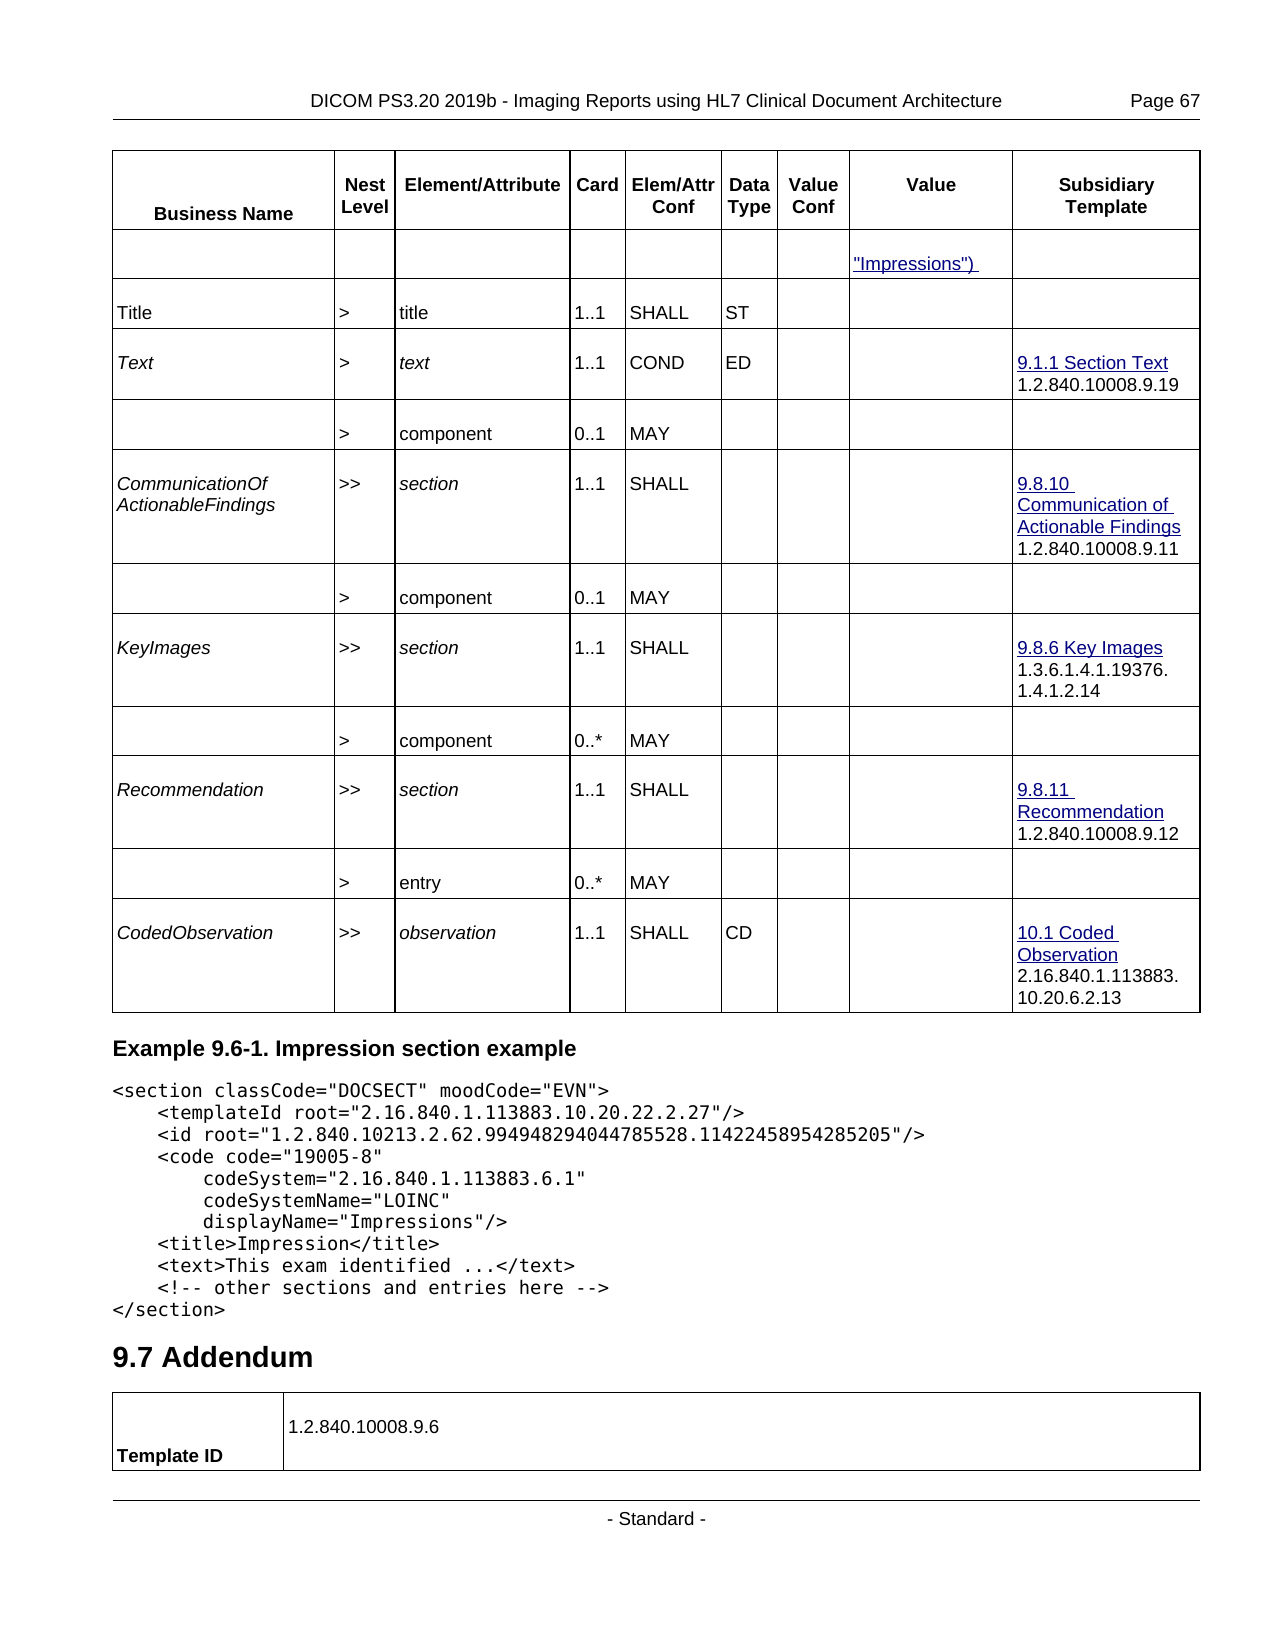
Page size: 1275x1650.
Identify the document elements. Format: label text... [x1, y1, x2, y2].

table_cell [722, 400, 777, 449]
table_header Card [571, 151, 625, 228]
table_cell >> [335, 614, 394, 706]
table_cell 9.8.6 Key Images 1.3.6.1.4.1.19376.​1.4.1.2.14 [1013, 614, 1199, 706]
table_cell 1..1 [571, 614, 625, 706]
table_cell [850, 450, 1012, 563]
table_cell >> [335, 450, 394, 563]
table_cell > [335, 400, 394, 449]
table_cell [850, 756, 1012, 848]
table_cell 1..1 [571, 279, 625, 328]
table_cell MAY [626, 707, 721, 755]
table_header Data Type [722, 151, 777, 228]
table_cell [1013, 279, 1199, 328]
table_cell > [335, 329, 394, 399]
table_cell CD [722, 899, 777, 1012]
table_cell [850, 849, 1012, 898]
table_cell > [335, 564, 394, 613]
table_cell [778, 329, 849, 399]
table_cell [850, 899, 1012, 1012]
table_cell Title [113, 279, 334, 328]
table_cell [571, 230, 625, 278]
table_cell Coded​Observation [113, 899, 334, 1012]
table_cell ST [722, 279, 777, 328]
table_cell 10.1 Coded Observation 2.16.840.1.113883.​10.20.6.2.13 [1013, 899, 1199, 1012]
table_cell [722, 230, 777, 278]
table_cell SHALL [626, 756, 721, 848]
table_cell [850, 707, 1012, 755]
table_cell [778, 564, 849, 613]
table_cell text [396, 329, 569, 399]
table_cell 1..1 [571, 899, 625, 1012]
table_cell 1..1 [571, 450, 625, 563]
table_cell [1013, 400, 1199, 449]
table_cell MAY [626, 400, 721, 449]
table_cell [722, 849, 777, 898]
table_header 1.2.840.10008.9.6 [284, 1393, 1199, 1470]
table_cell SHALL [626, 279, 721, 328]
table_cell [778, 756, 849, 848]
table_cell > [335, 849, 394, 898]
table_cell > [335, 707, 394, 755]
table_cell 0..* [571, 707, 625, 755]
table_cell >> [335, 899, 394, 1012]
text 9.7 Addendum [112, 1340, 1200, 1373]
table_cell [722, 564, 777, 613]
table_cell [113, 400, 334, 449]
table_cell [1013, 707, 1199, 755]
table_cell [778, 230, 849, 278]
table_cell Text [113, 329, 334, 399]
table_header Element/​Attribute [396, 151, 569, 228]
table_cell 9.8.11 Recommendation 1.2.840.10008.9.12 [1013, 756, 1199, 848]
table_cell [778, 614, 849, 706]
table_cell > [335, 279, 394, 328]
table_cell "Impressions") [850, 230, 1012, 278]
table_cell [113, 849, 334, 898]
table_cell [778, 450, 849, 563]
table_cell component [396, 564, 569, 613]
table_cell [396, 230, 569, 278]
table_cell [778, 400, 849, 449]
text <section classCode="DOCSECT" moodCode="EVN"> <templateId root="2.16.840.1.113883.10.20.22.2.27"/> <id root="1.2.840.10213.2.62.994948294044785528.11422458954285205"/> <code code="19005-8" codeSystem="2.16.840.1.113883.6.1" codeSystemName="LOINC" displayName="Impressions"/> <title>Impression</title> <text>This exam identified ...</text> <!-- other sections and entries here --> </section> [112, 1080, 1200, 1321]
table_cell 1..1 [571, 756, 625, 848]
table_cell component [396, 400, 569, 449]
table_cell [722, 614, 777, 706]
table_header Business Name [113, 151, 334, 228]
table_cell [850, 329, 1012, 399]
table_cell [850, 614, 1012, 706]
table_cell Recommendation [113, 756, 334, 848]
table_cell component [396, 707, 569, 755]
table_cell [778, 899, 849, 1012]
table_cell [1013, 230, 1199, 278]
table_cell 0..1 [571, 564, 625, 613]
table_header Value [850, 151, 1012, 228]
table_cell section [396, 614, 569, 706]
table_cell [850, 279, 1012, 328]
table_cell >> [335, 756, 394, 848]
table_cell [626, 230, 721, 278]
table_cell SHALL [626, 899, 721, 1012]
table_cell [722, 756, 777, 848]
table_header Subsidiary Template [1013, 151, 1199, 228]
table_cell section [396, 450, 569, 563]
table_cell 9.8.10 Communication of Actionable Findings 1.2.840.10008.9.11 [1013, 450, 1199, 563]
table_cell [722, 450, 777, 563]
table_cell [850, 400, 1012, 449]
text Example 9.6-1. Impression section example [112, 1036, 1200, 1062]
table_cell observation [396, 899, 569, 1012]
table_header Template ID [113, 1393, 283, 1470]
table_cell [335, 230, 394, 278]
table_cell [113, 707, 334, 755]
table_cell [1013, 849, 1199, 898]
table_cell MAY [626, 564, 721, 613]
table_cell [1013, 564, 1199, 613]
table_header Nest Level [335, 151, 394, 228]
table_cell [113, 230, 334, 278]
table_cell SHALL [626, 614, 721, 706]
table_header Value Conf [778, 151, 849, 228]
table_cell 0..* [571, 849, 625, 898]
table_cell section [396, 756, 569, 848]
table_cell Key​Images [113, 614, 334, 706]
table_cell [778, 279, 849, 328]
table_cell entry [396, 849, 569, 898]
table_cell 9.1.1 Section Text 1.2.840.10008.9.19 [1013, 329, 1199, 399]
table_cell COND [626, 329, 721, 399]
table_cell title [396, 279, 569, 328]
table_cell 1..1 [571, 329, 625, 399]
table_cell [113, 564, 334, 613]
table_header Elem/Attr Conf [626, 151, 721, 228]
table_cell [850, 564, 1012, 613]
table_cell ED [722, 329, 777, 399]
table_cell [778, 707, 849, 755]
table_cell 0..1 [571, 400, 625, 449]
table_cell [722, 707, 777, 755]
table_cell [778, 849, 849, 898]
table_cell MAY [626, 849, 721, 898]
table_cell SHALL [626, 450, 721, 563]
table_cell Communication​Of​Actionable​Findings [113, 450, 334, 563]
